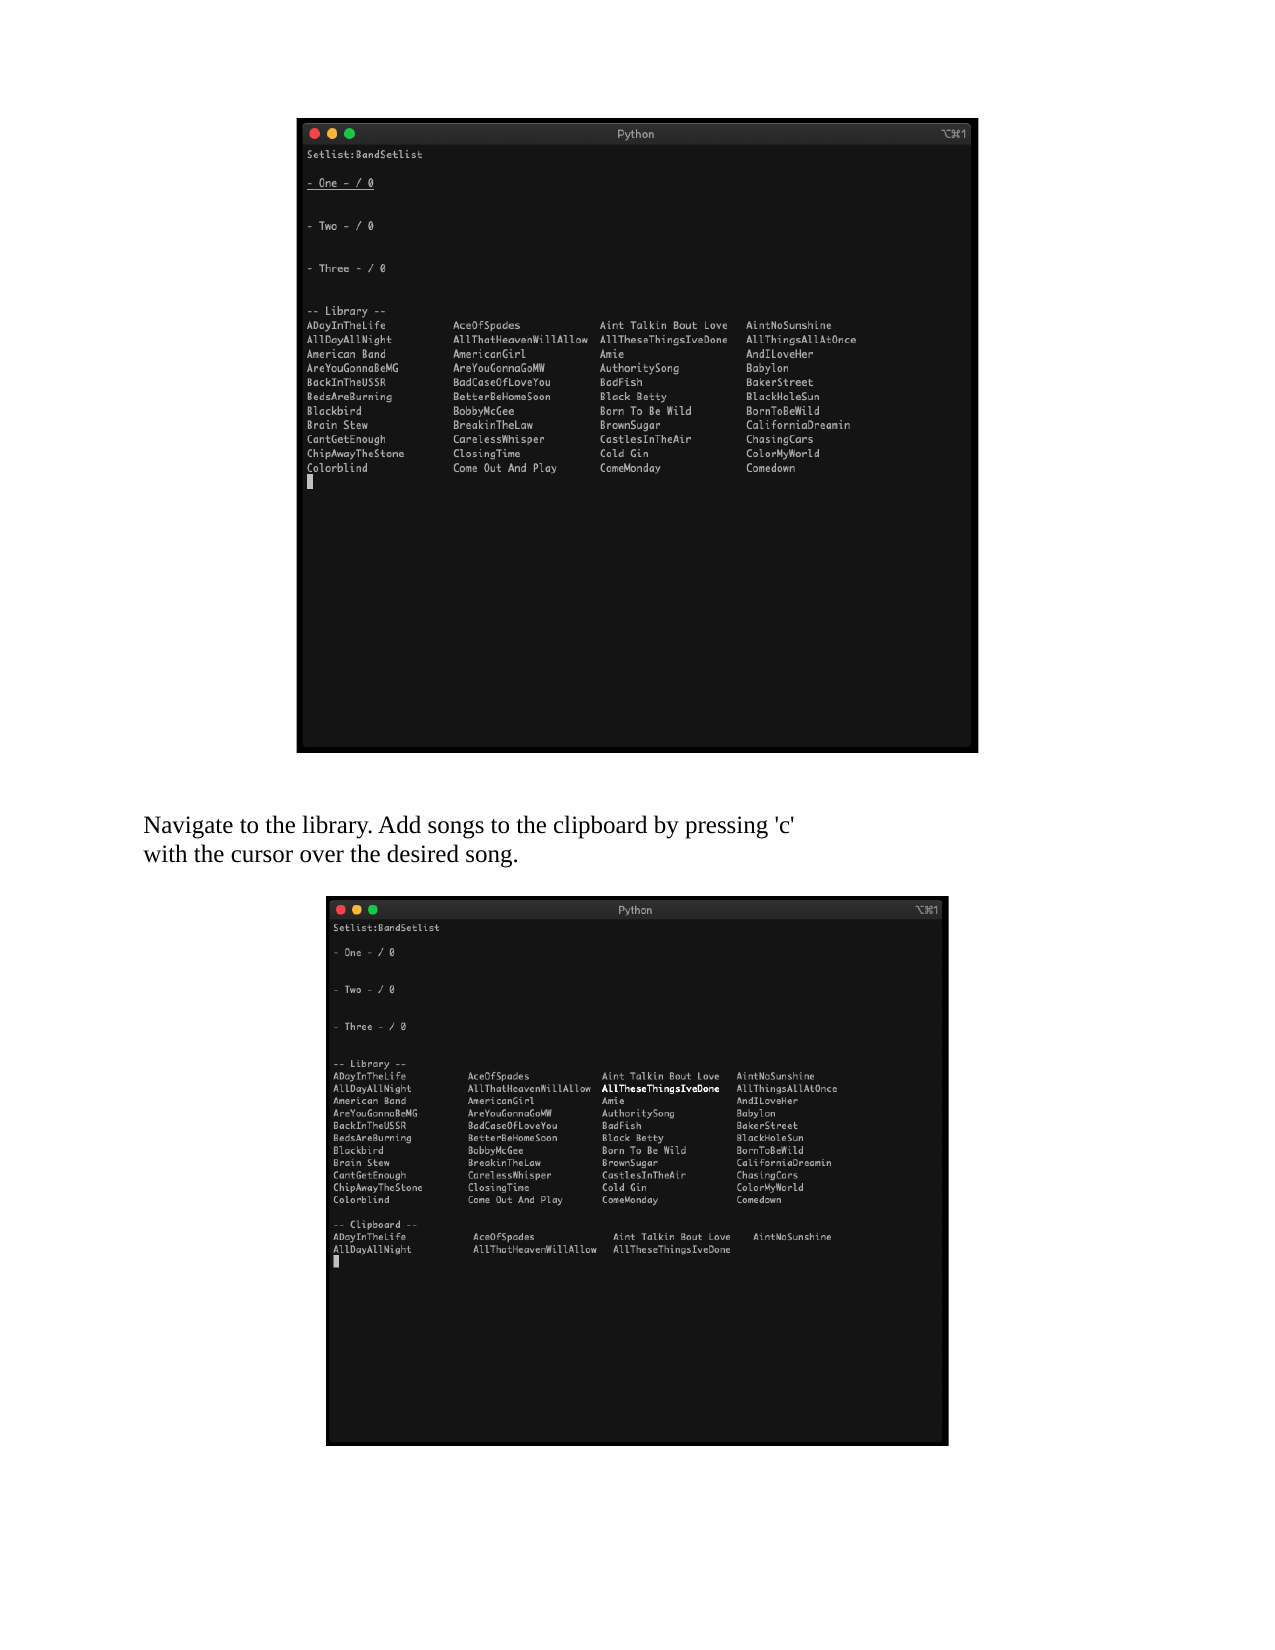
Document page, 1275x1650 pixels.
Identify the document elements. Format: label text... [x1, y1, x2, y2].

picture [296, 118, 979, 753]
text with the cursor over the desired song. [118, 839, 1157, 867]
picture [326, 896, 949, 1446]
text Navigate to the library. Add songs to the clipboard by pressing 'c' [118, 810, 1157, 839]
